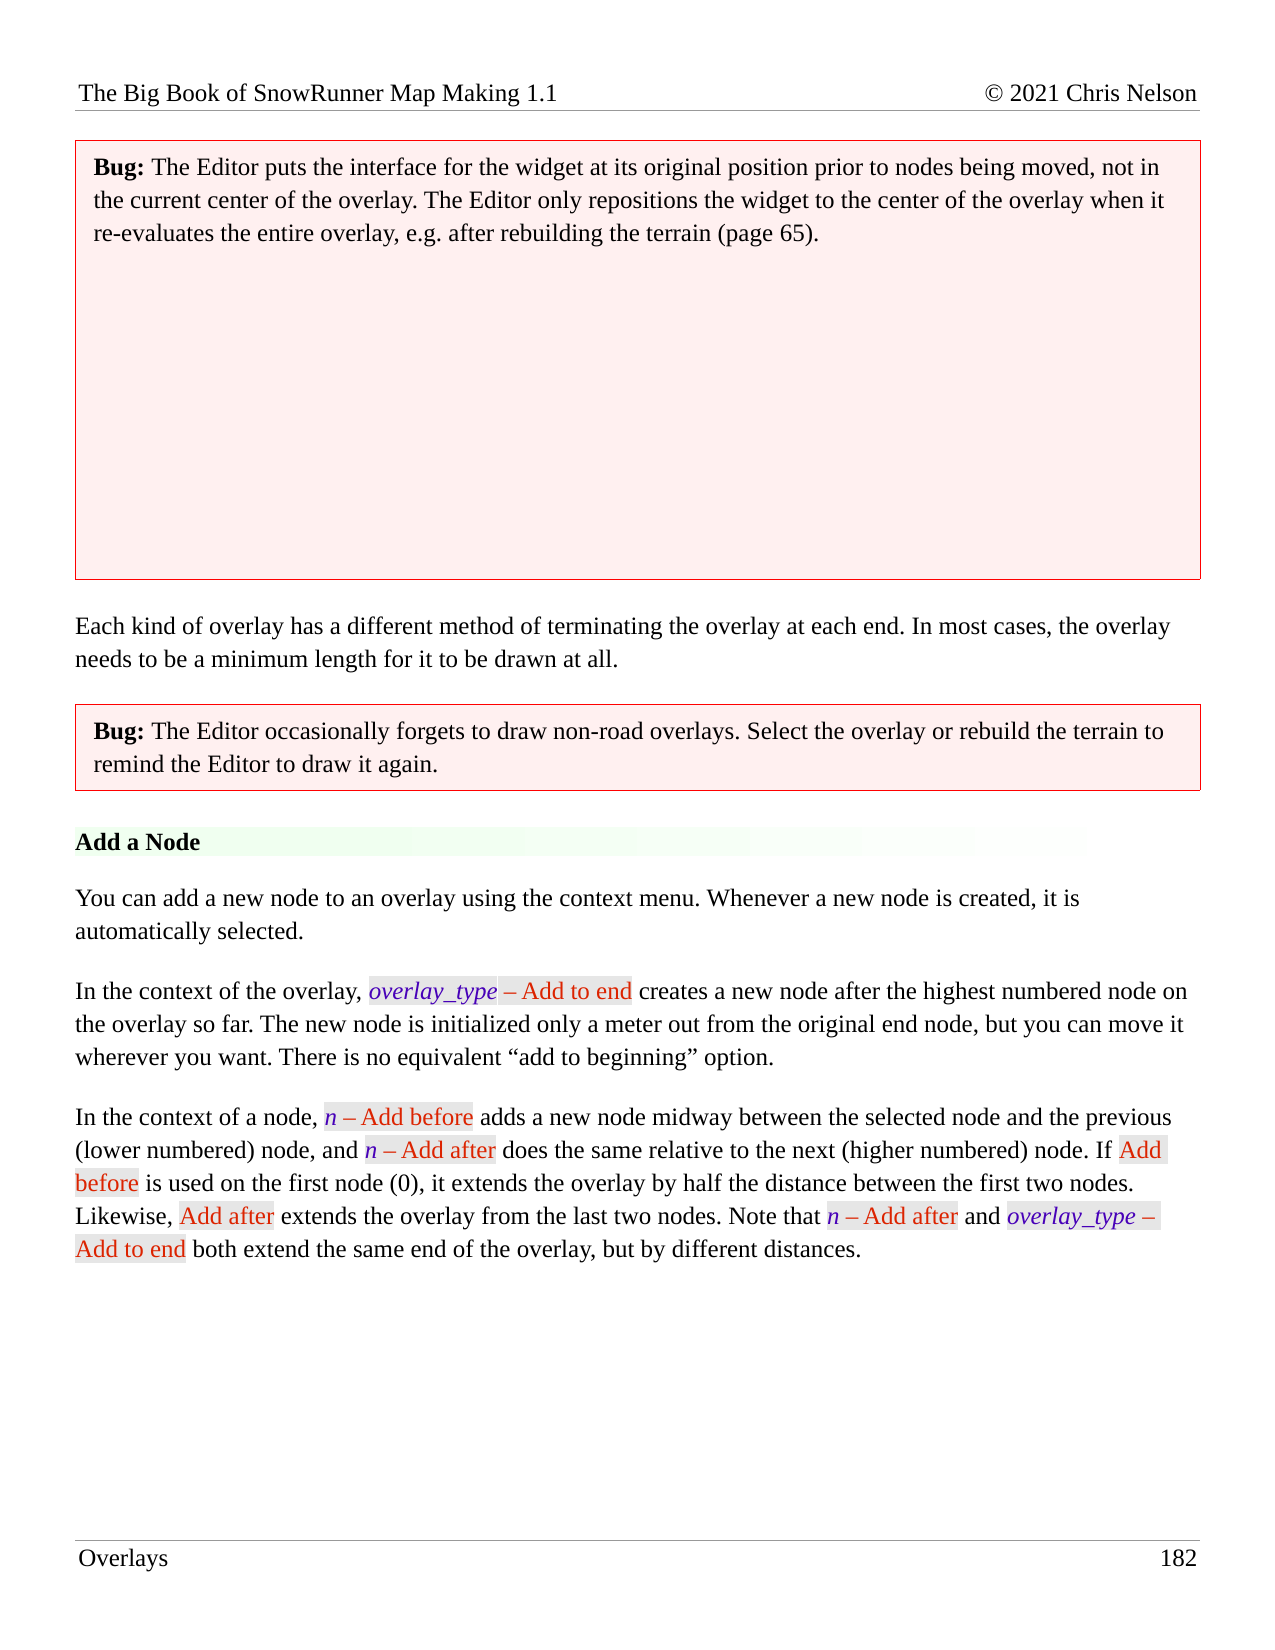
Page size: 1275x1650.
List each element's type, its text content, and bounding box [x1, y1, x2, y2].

text Each kind of overlay has a different method of terminating the overlay at each end. In most cases, the overlay needs to be a minimum length for it to be drawn at all. [75, 611, 1200, 673]
list The Editor puts the interface for the widget at its original position prior to nodes being moved, not in the current center of the overlay. The Editor only repositions the widget to the center of the overlay when it re-evaluates the entire overlay, e.g. after rebuilding the terrain (page 65). [76, 141, 1200, 247]
list The Editor occasionally forgets to draw non-road overlays. Select the overlay or rebuild the terrain to remind the Editor to draw it again. [76, 705, 1200, 790]
text You can add a new node to an overlay using the context menu. Whenever a new node is created, it is automatically selected. [75, 883, 1200, 945]
text In the context of the overlay, overlay_type – Add to end creates a new node after the highest numbered node on the overlay so far. The new node is initialized only a meter out from the original end node, but you can move it wherever you want. There is no equivalent “add to beginning” option. [75, 976, 1200, 1071]
text In the context of a node, n – Add before adds a new node midway between the selected node and the previous (lower numbered) node, and n – Add after does the same relative to the next (higher numbered) node. If Add before is used on the first node (0), it extends the overlay by half the distance between the first two nodes. Likewise, Add after extends the overlay from the last two nodes. Note that n – Add after and overlay_type – Add to end both extend the same end of the overlay, but by different distances. [75, 1102, 1200, 1263]
subtitle Add a Node [75, 827, 1200, 856]
